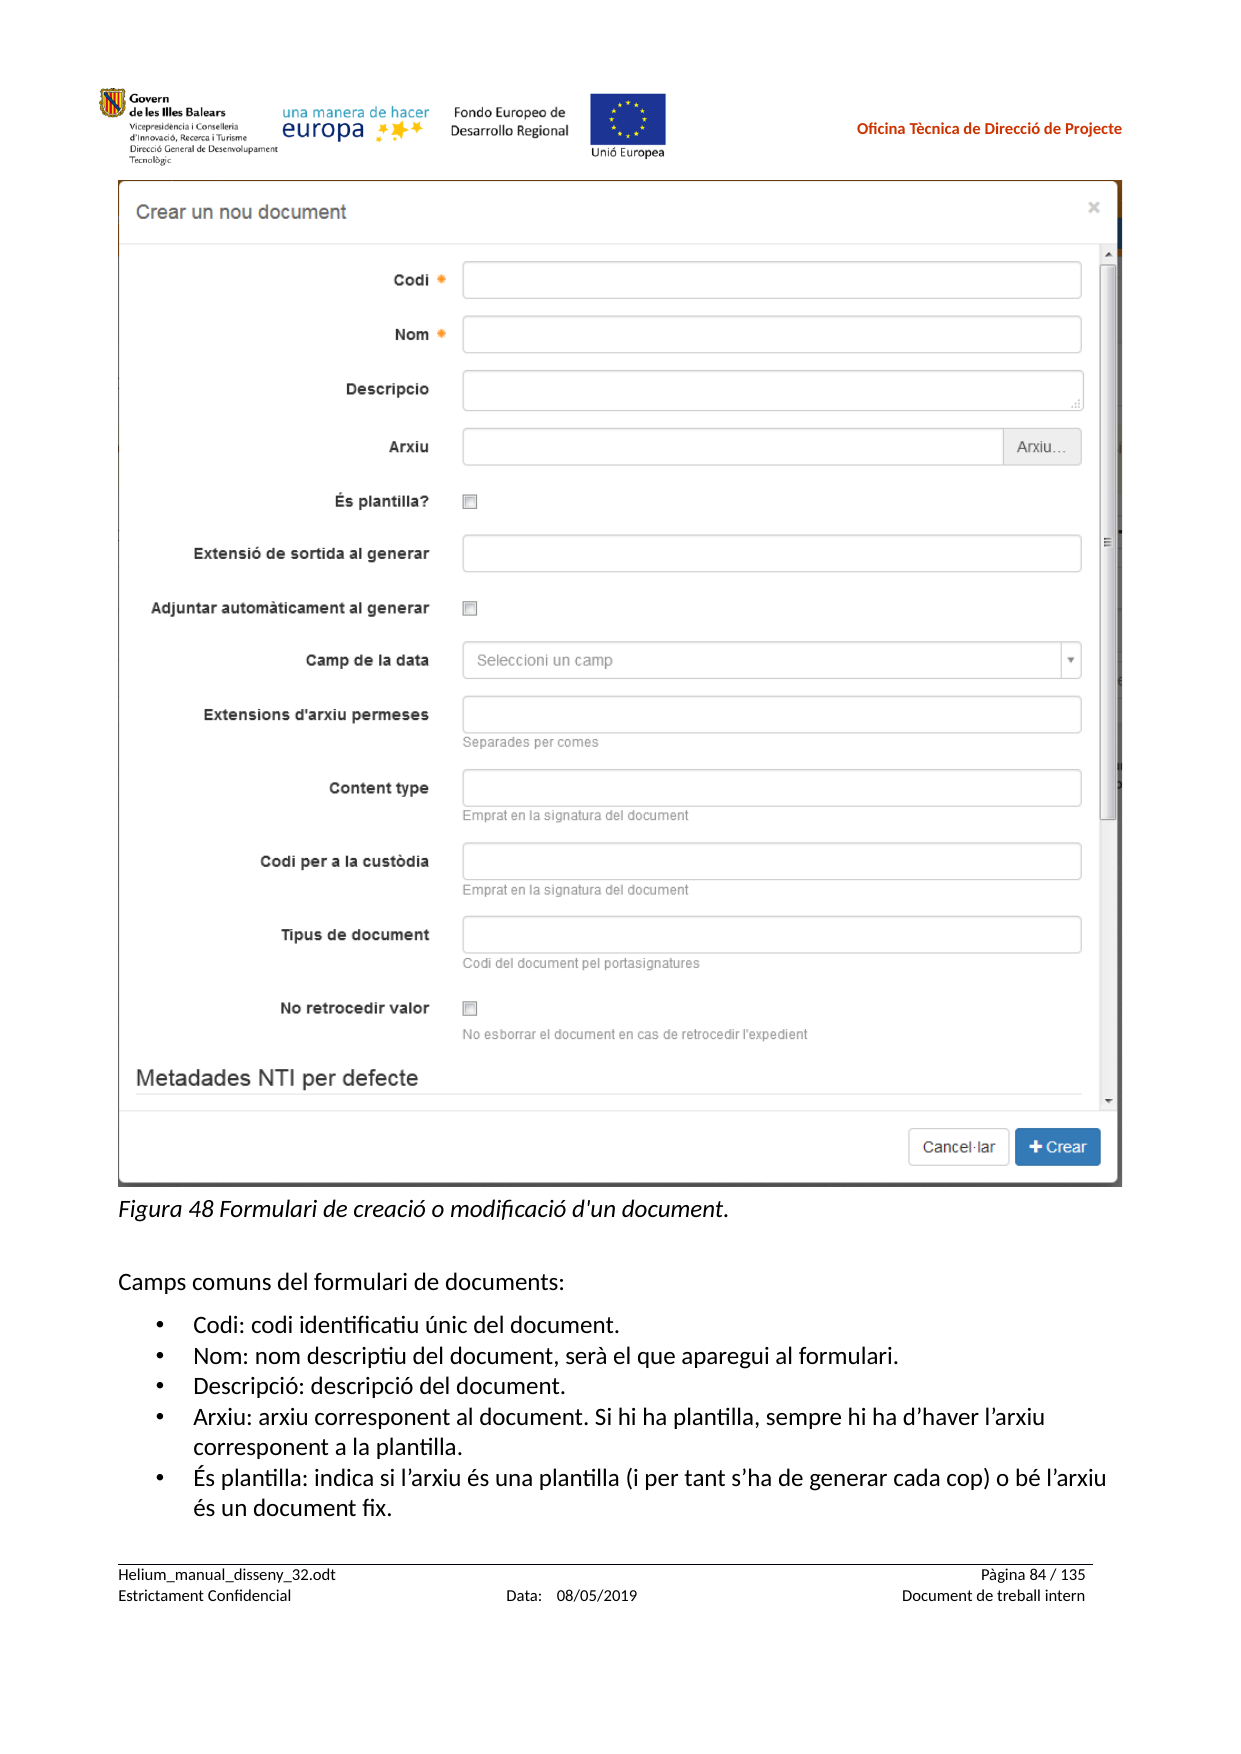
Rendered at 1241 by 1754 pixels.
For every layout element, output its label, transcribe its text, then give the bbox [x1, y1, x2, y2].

list Arxiu: arxiu corresponent al document. Si hi ha plantilla, sempre hi ha d’haver l’arxiu corresponent a la plantilla. [156, 1401, 1122, 1462]
text Figura 48 Formulari de creació o modificació d'un document. [118, 1187, 1122, 1223]
picture [99, 87, 668, 166]
list Nom: nom descriptiu del document, serà el que aparegui al formulari. [156, 1340, 1122, 1370]
picture [118, 180, 1123, 1187]
text Camps comuns del formulari de documents: [118, 1266, 1122, 1297]
list És plantilla: indica si l’arxiu és una plantilla (i per tant s’ha de generar cada cop) o bé l’arxiu és un document fix. [156, 1462, 1122, 1523]
list Descripció: descripció del document. [156, 1370, 1122, 1401]
list Codi: codi identificatiu únic del document. [156, 1309, 1122, 1340]
